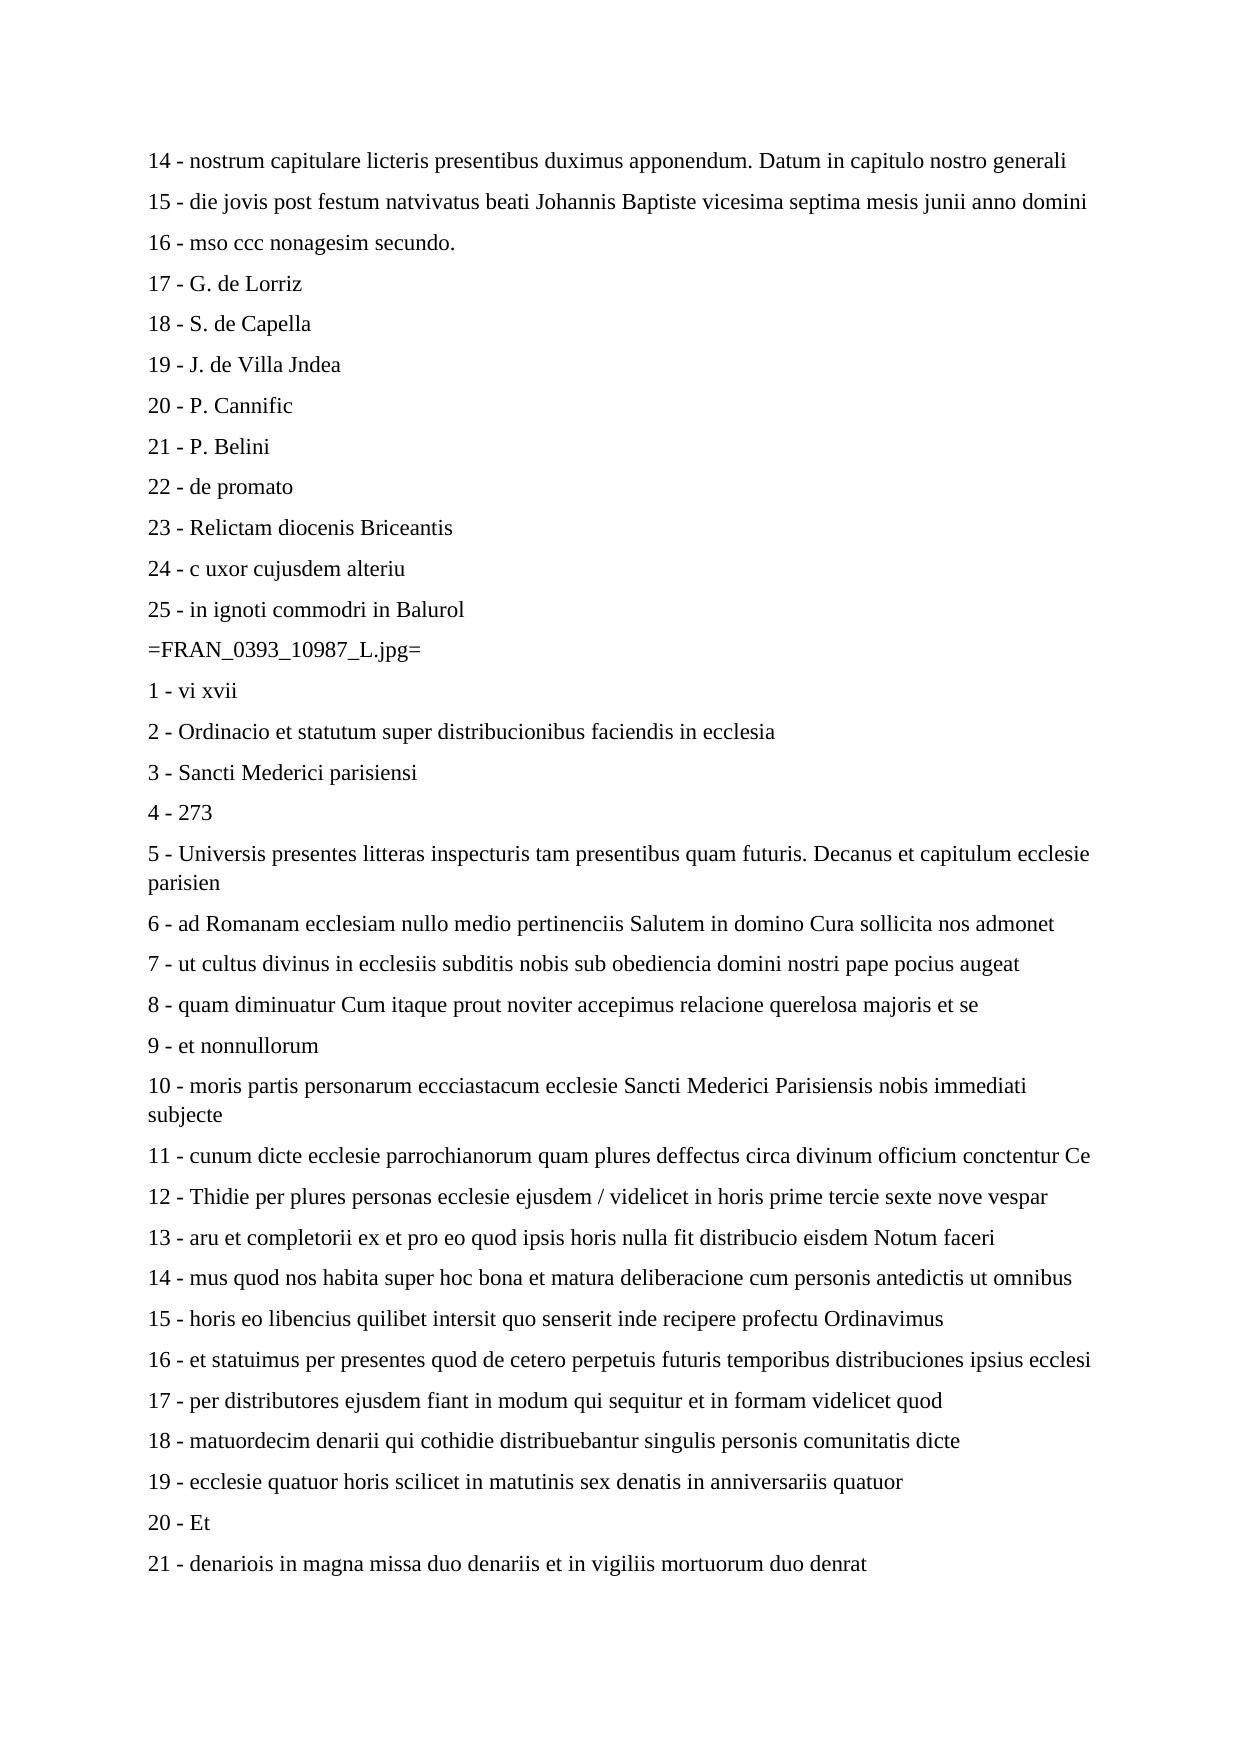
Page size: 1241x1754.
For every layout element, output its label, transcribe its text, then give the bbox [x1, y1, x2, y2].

text 20 - Et [148, 1509, 1093, 1535]
text =FRAN_0393_10987_L.jpg= [148, 636, 1093, 663]
text 1 - vi xvii [148, 677, 1093, 703]
text 3 - Sancti Mederici parisiensi [148, 758, 1093, 785]
text 9 - et nonnullorum [148, 1032, 1093, 1058]
text 4 - 273 [148, 799, 1093, 826]
text 24 - c uxor cujusdem alteriu [148, 555, 1093, 581]
text 10 - moris partis personarum eccciastacum ecclesie Sancti Mederici Parisiensis nobis immediati subjecte [148, 1073, 1093, 1128]
text 6 - ad Romanam ecclesiam nullo medio pertinenciis Salutem in domino Cura sollicita nos admonet [148, 910, 1093, 936]
text 22 - de promato [148, 473, 1093, 500]
text 17 - G. de Lorriz [148, 270, 1093, 296]
text 20 - P. Cannific [148, 392, 1093, 418]
text 23 - Relictam diocenis Briceantis [148, 514, 1093, 541]
text 19 - J. de Villa Jndea [148, 351, 1093, 378]
text 16 - mso ccc nonagesim secundo. [148, 229, 1093, 255]
text 18 - S. de Capella [148, 311, 1093, 337]
text 2 - Ordinacio et statutum super distribucionibus faciendis in ecclesia [148, 718, 1093, 744]
text 21 - P. Belini [148, 433, 1093, 459]
text 19 - ecclesie quatuor horis scilicet in matutinis sex denatis in anniversariis quatuor [148, 1468, 1093, 1494]
text 14 - mus quod nos habita super hoc bona et matura deliberacione cum personis antedictis ut omnibus [148, 1264, 1093, 1291]
text 12 - Thidie per plures personas ecclesie ejusdem / videlicet in horis prime tercie sexte nove vespar [148, 1183, 1093, 1209]
text 25 - in ignoti commodri in Balurol [148, 596, 1093, 622]
text 14 - nostrum capitulare licteris presentibus duximus apponendum. Datum in capitulo nostro generali [148, 148, 1093, 174]
text 21 - denariois in magna missa duo denariis et in vigiliis mortuorum duo denrat [148, 1549, 1093, 1576]
text 17 - per distributores ejusdem fiant in modum qui sequitur et in formam videlicet quod [148, 1387, 1093, 1413]
text 13 - aru et completorii ex et pro eo quod ipsis horis nulla fit distribucio eisdem Notum faceri [148, 1224, 1093, 1250]
text 11 - cunum dicte ecclesie parrochianorum quam plures deffectus circa divinum officium conctentur Ce [148, 1142, 1093, 1169]
text 16 - et statuimus per presentes quod de cetero perpetuis futuris temporibus distribuciones ipsius ecclesi [148, 1346, 1093, 1372]
text 8 - quam diminuatur Cum itaque prout noviter accepimus relacione querelosa majoris et se [148, 991, 1093, 1017]
text 18 - matuordecim denarii qui cothidie distribuebantur singulis personis comunitatis dicte [148, 1427, 1093, 1454]
text 7 - ut cultus divinus in ecclesiis subditis nobis sub obediencia domini nostri pape pocius augeat [148, 950, 1093, 977]
text 15 - die jovis post festum natvivatus beati Johannis Baptiste vicesima septima mesis junii anno domini [148, 188, 1093, 215]
text 15 - horis eo libencius quilibet intersit quo senserit inde recipere profectu Ordinavimus [148, 1305, 1093, 1332]
text 5 - Universis presentes litteras inspecturis tam presentibus quam futuris. Decanus et capitulum ecclesie parisien [148, 840, 1093, 895]
